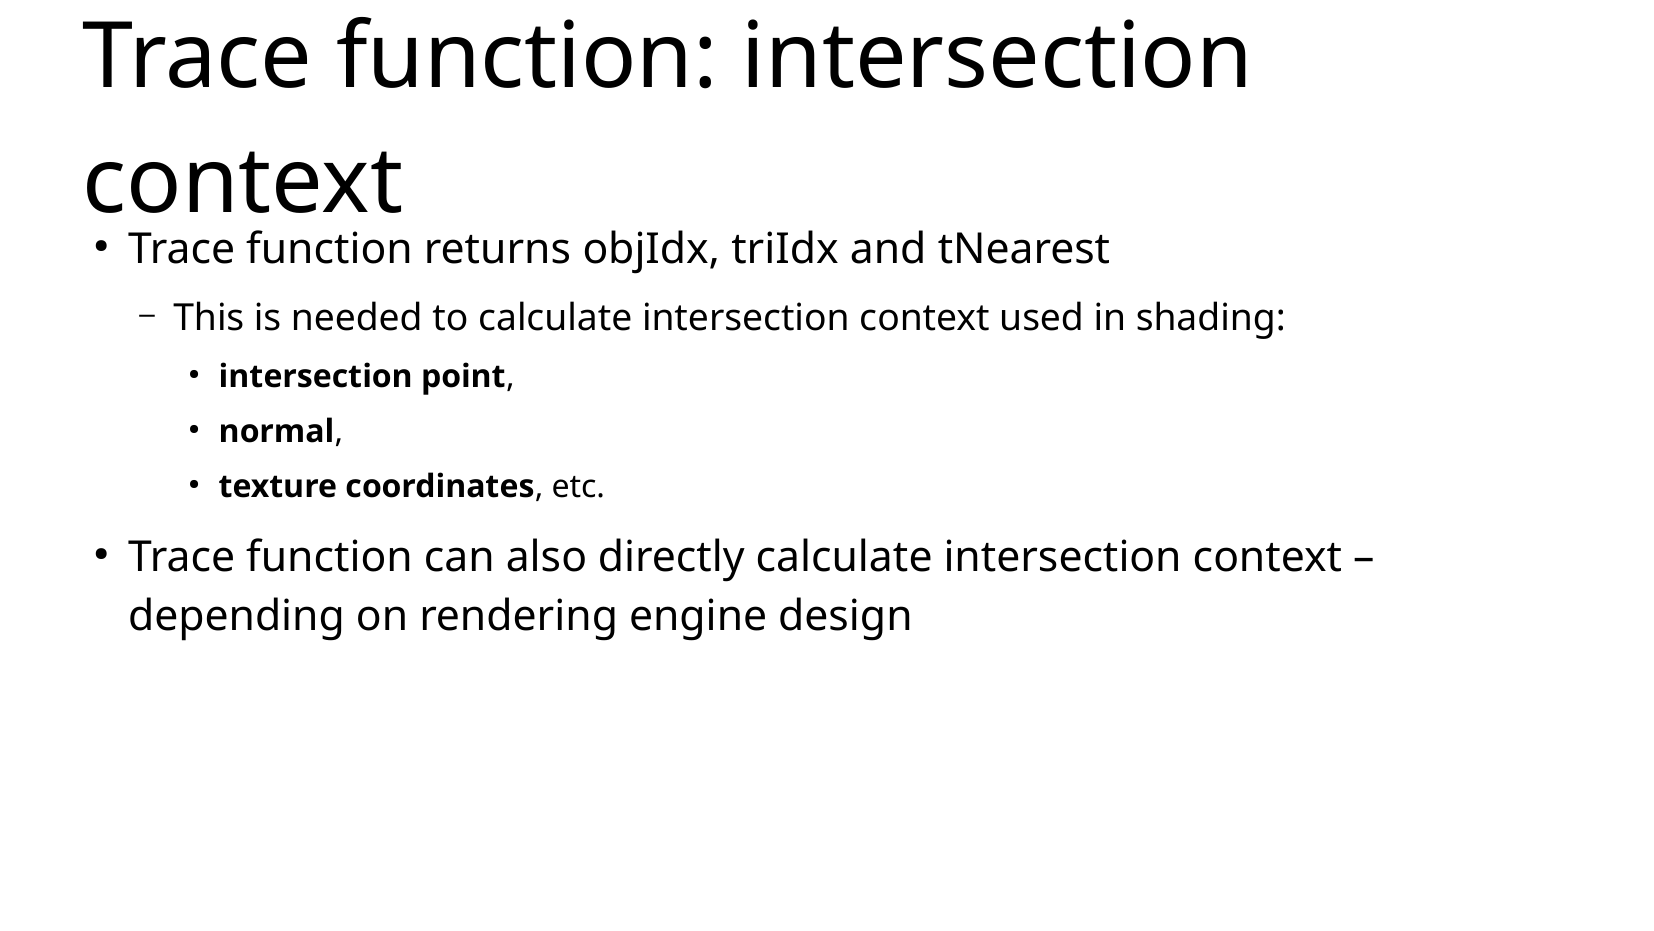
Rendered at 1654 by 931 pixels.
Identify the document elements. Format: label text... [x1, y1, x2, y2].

list Trace function returns objIdx, triIdx and tNearest This is needed to calculate intersection context used in shading: intersection point, normal, texture coordinates, etc. Trace function can also directly calculate intersection context – depending on rendering engine design [82, 217, 1571, 646]
title Trace function: intersection context [82, 37, 1571, 193]
